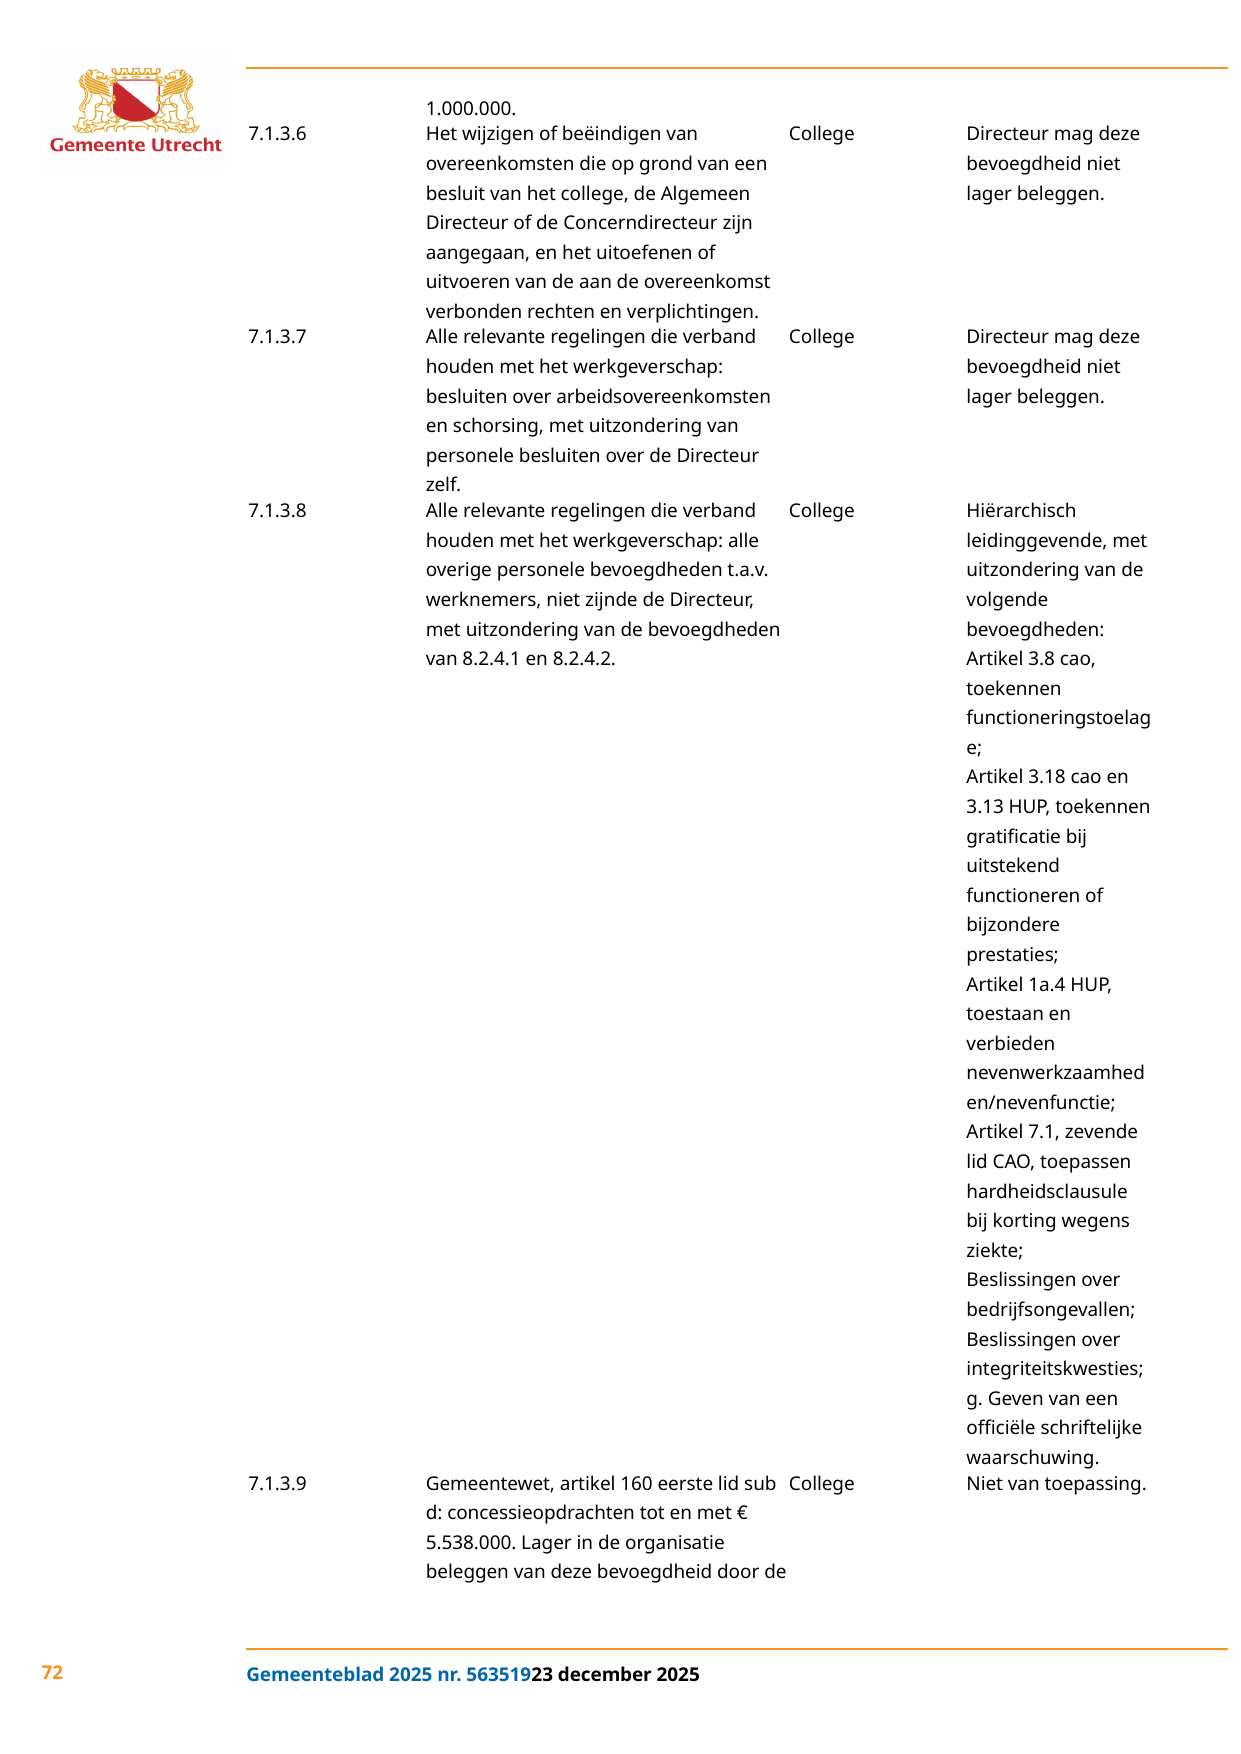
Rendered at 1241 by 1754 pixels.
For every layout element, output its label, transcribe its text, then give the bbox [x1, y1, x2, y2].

table_cell College [789, 121, 966, 324]
table_cell Alle relevante regelingen die verband houden met het werkgeverschap: besluiten over arbeidsovereenkomsten en schorsing, met uitzondering van personele besluiten over de Directeur zelf. [426, 324, 789, 497]
table_cell [789, 95, 966, 121]
table_cell 1.000.000. [426, 95, 789, 121]
table_cell 7.1.3.6 [248, 121, 426, 324]
table_cell College [789, 1470, 966, 1584]
table_cell Directeur mag deze bevoegdheid niet lager beleggen. [966, 324, 1152, 497]
table_cell Het wijzigen of beëindigen van overeenkomsten die op grond van een besluit van het college, de Algemeen Directeur of de Concerndirecteur zijn aangegaan, en het uitoefenen of uitvoeren van de aan de overeenkomst verbonden rechten en verplichtingen. [426, 121, 789, 324]
table_cell 7.1.3.7 [248, 324, 426, 497]
table_cell College [789, 324, 966, 497]
table_cell Gemeentewet, artikel 160 eerste lid sub d: concessieopdrachten tot en met € 5.538.000. Lager in de organisatie beleggen van deze bevoegdheid door de [426, 1470, 789, 1584]
table_cell 7.1.3.9 [248, 1470, 426, 1584]
table_cell [966, 95, 1152, 121]
table_cell Directeur mag deze bevoegdheid niet lager beleggen. [966, 121, 1152, 324]
table_cell [248, 95, 426, 121]
table_cell College [789, 498, 966, 1470]
table_cell Alle relevante regelingen die verband houden met het werkgeverschap: alle overige personele bevoegdheden t.a.v. werknemers, niet zijnde de Directeur, met uitzondering van de bevoegdheden van 8.2.4.1 en 8.2.4.2. [426, 498, 789, 1470]
table_cell Hiërarchisch leidinggevende, met uitzondering van de volgende bevoegdheden: Artikel 3.8 cao, toekennen functioneringstoelage; Artikel 3.18 cao en 3.13 HUP, toekennen gratificatie bij uitstekend functioneren of bijzondere prestaties; Artikel 1a.4 HUP, toestaan en verbieden nevenwerkzaamheden/nevenfunctie; Artikel 7.1, zevende lid CAO, toepassen hardheidsclausule bij korting wegens ziekte; Beslissingen over bedrijfsongevallen; Beslissingen over integriteitskwesties; g. Geven van een officiële schriftelijke waarschuwing. [966, 498, 1152, 1470]
table_cell Niet van toepassing. [966, 1470, 1152, 1584]
picture [41, 47, 231, 172]
table_cell 7.1.3.8 [248, 498, 426, 1470]
